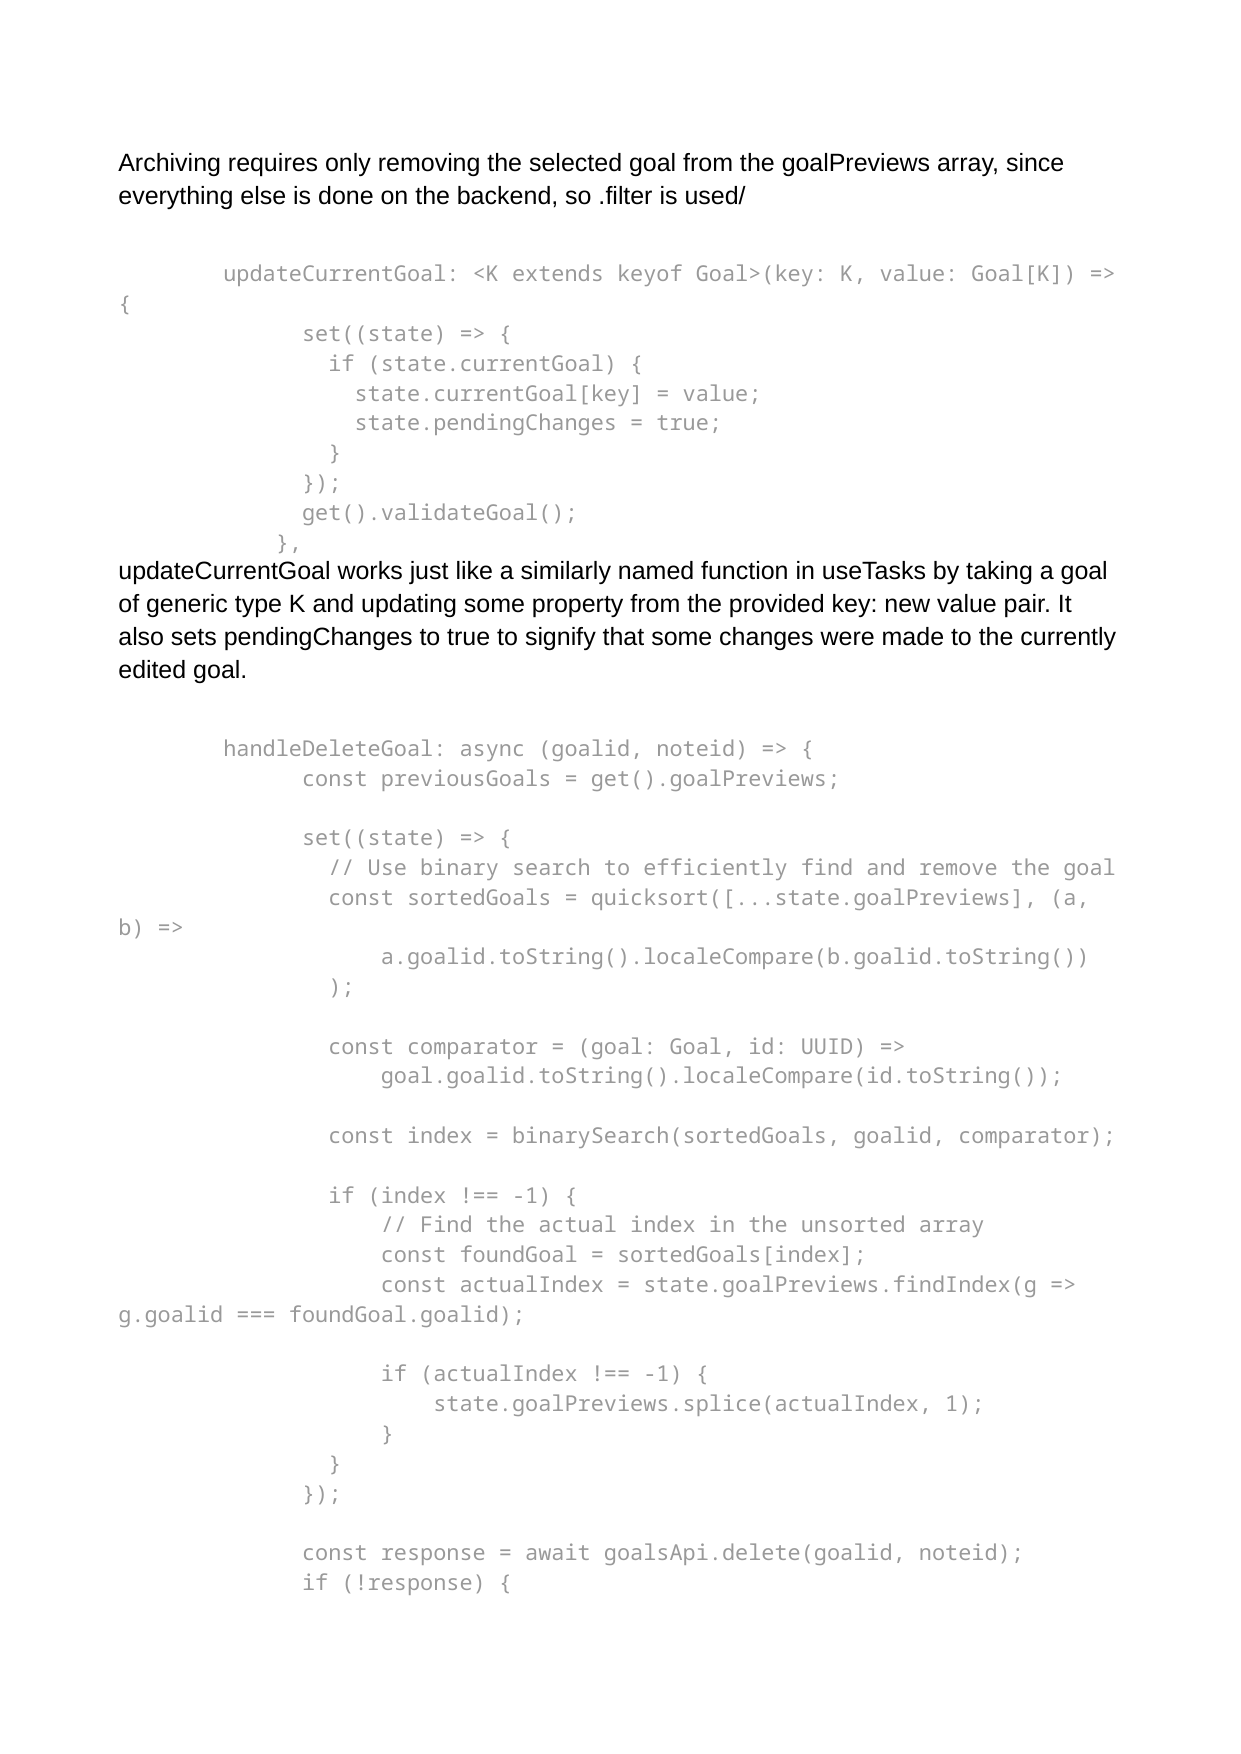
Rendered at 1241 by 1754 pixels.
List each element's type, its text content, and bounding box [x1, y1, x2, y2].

text } [118, 437, 1122, 467]
text const previousGoals = get().goalPreviews; [118, 762, 1122, 792]
text if (index !== -1) { [118, 1179, 1122, 1209]
text a.goalid.toString().localeCompare(b.goalid.toString()) [118, 941, 1122, 971]
text const comparator = (goal: Goal, id: UUID) => [118, 1031, 1122, 1060]
text const index = binarySearch(sortedGoals, goalid, comparator); [118, 1120, 1122, 1150]
text updateCurrentGoal: <K extends keyof Goal>(key: K, value: Goal[K]) => { [118, 258, 1122, 318]
text }, [118, 526, 1122, 556]
text }); [118, 467, 1122, 497]
text const sortedGoals = quicksort([...state.goalPreviews], (a, b) => [118, 882, 1122, 941]
text }); [118, 1477, 1122, 1507]
text } [118, 1418, 1122, 1448]
text if (actualIndex !== -1) { [118, 1358, 1122, 1388]
text const foundGoal = sortedGoals[index]; [118, 1239, 1122, 1269]
text const response = await goalsApi.delete(goalid, noteid); [118, 1537, 1122, 1567]
text goal.goalid.toString().localeCompare(id.toString()); [118, 1060, 1122, 1090]
text if (!response) { [118, 1567, 1122, 1597]
text state.goalPreviews.splice(actualIndex, 1); [118, 1388, 1122, 1418]
text updateCurrentGoal works just like a similarly named function in useTasks by taking a goal of generic type K and updating some property from the provided key: new value pair. It also sets pendingChanges to true to signify that some changes were made to the currently edited goal. [118, 556, 1122, 684]
text ); [118, 971, 1122, 1001]
text state.currentGoal[key] = value; [118, 377, 1122, 407]
text get().validateGoal(); [118, 497, 1122, 526]
text const actualIndex = state.goalPreviews.findIndex(g => g.goalid === foundGoal.goalid); [118, 1269, 1122, 1328]
text state.pendingChanges = true; [118, 407, 1122, 437]
text set((state) => { [118, 822, 1122, 852]
text if (state.currentGoal) { [118, 348, 1122, 377]
text Archiving requires only removing the selected goal from the goalPreviews array, since everything else is done on the backend, so .filter is used/ [118, 148, 1122, 210]
text // Use binary search to efficiently find and remove the goal [118, 852, 1122, 882]
text set((state) => { [118, 318, 1122, 348]
text // Find the actual index in the unsorted array [118, 1209, 1122, 1239]
text } [118, 1448, 1122, 1477]
text handleDeleteGoal: async (goalid, noteid) => { [118, 733, 1122, 762]
